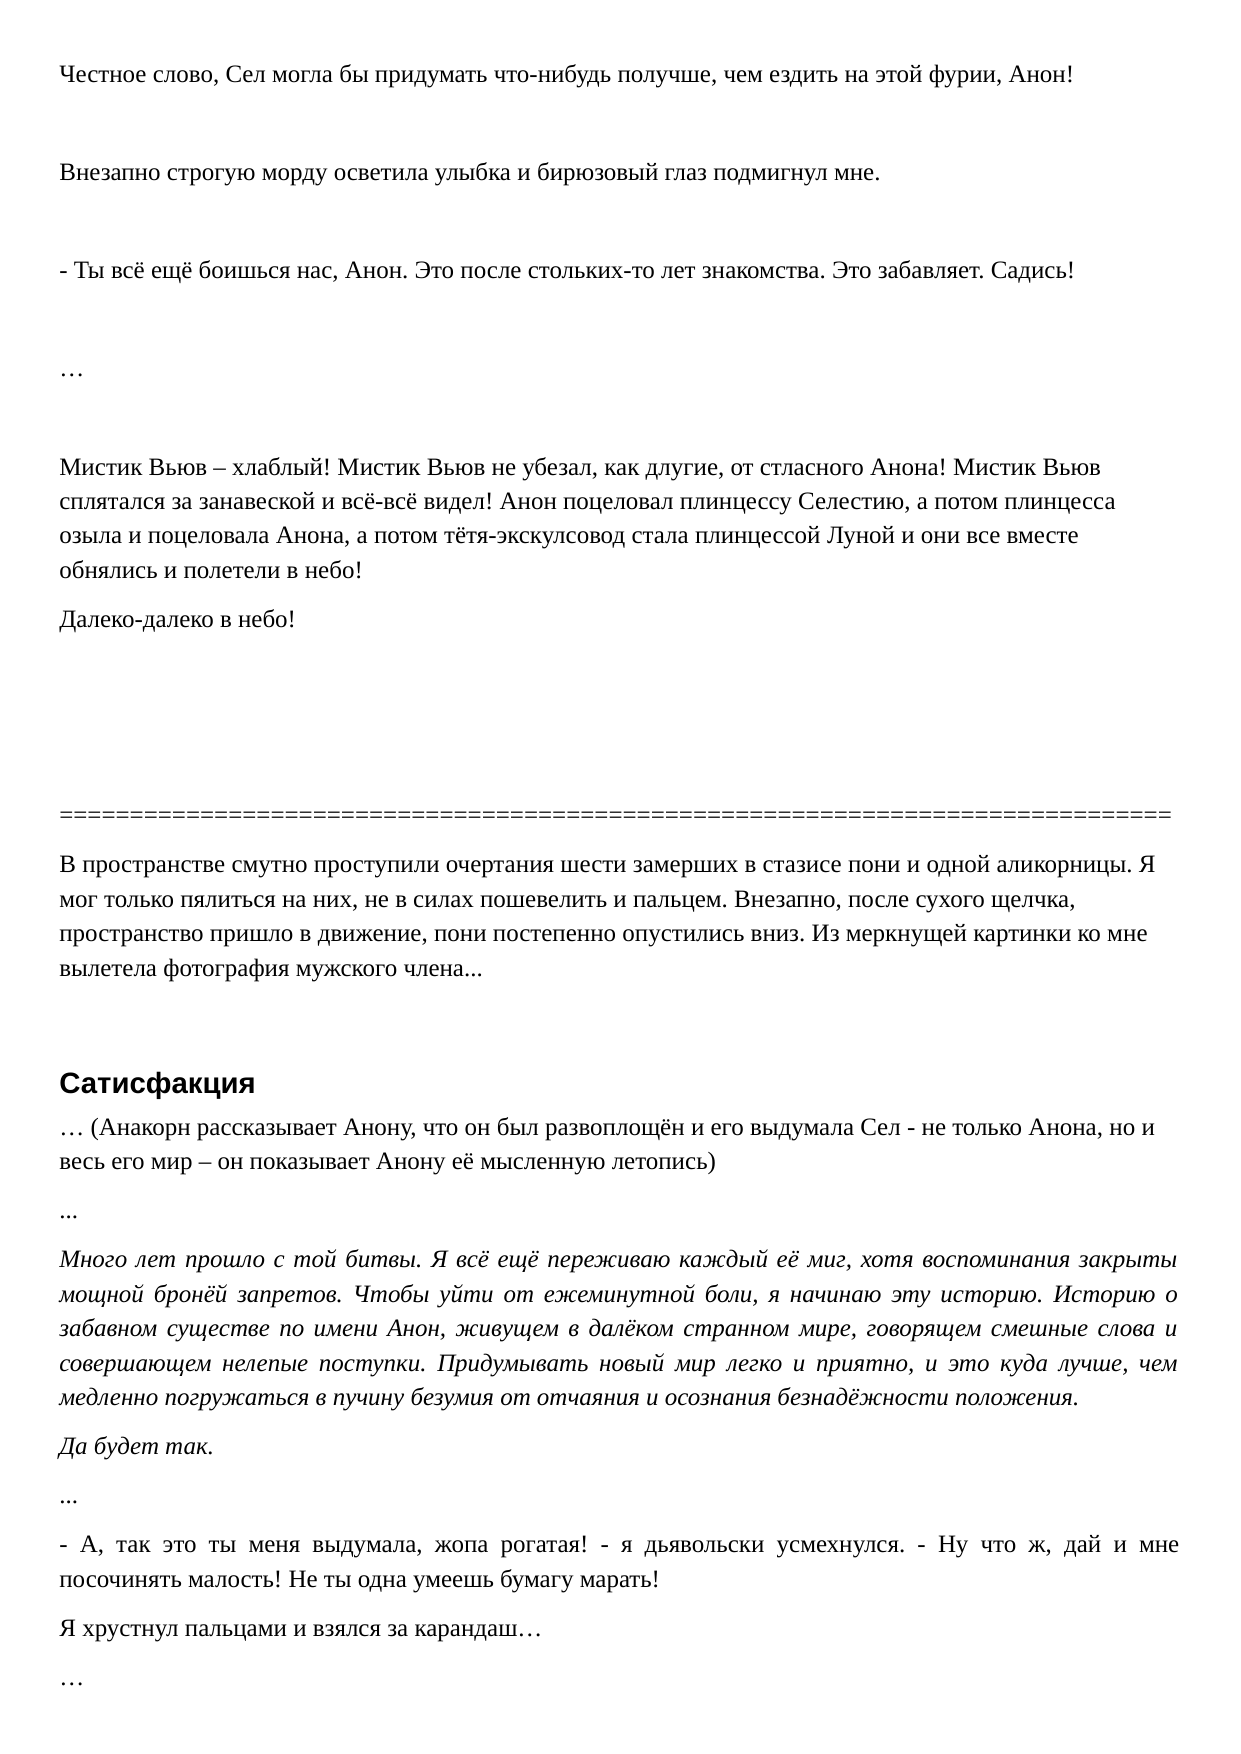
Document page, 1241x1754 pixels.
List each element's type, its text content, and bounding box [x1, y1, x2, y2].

text Мистик Вьюв – хлаблый! Мистик Вьюв не убезал, как длугие, от стласного Анона! Мистик Вьюв сплятался за занавеской и всё-всё видел! Анон поцеловал плинцессу Селестию, а потом плинцесса озыла и поцеловала Анона, а потом тётя-экскулсовод стала плинцессой Луной и они все вместе обнялись и полетели в небо! [59, 452, 1181, 584]
text Далеко-далеко в небо! [59, 604, 1181, 633]
text … [59, 1662, 1181, 1691]
text ... [59, 1195, 1181, 1224]
text Я хрустнул пальцами и взялся за карандаш… [59, 1613, 1181, 1642]
text … [59, 353, 1181, 382]
text - Ты всё ещё боишься нас, Анон. Это после стольких-то лет знакомства. Это забавляет. Садись! [59, 255, 1181, 284]
text ... [59, 1480, 1181, 1509]
text Честное слово, Сел могла бы придумать что-нибудь получше, чем ездить на этой фурии, Анон! [59, 59, 1181, 88]
text Внезапно строгую морду осветила улыбка и бирюзовый глаз подмигнул мне. [59, 157, 1181, 186]
text Да будет так. [59, 1431, 1181, 1460]
text - А, так это ты меня выдумала, жопа рогатая! - я дьявольски усмехнулся. - Ну что ж, дай и мне посочинять малость! Не ты одна умеешь бумагу марать! [59, 1529, 1181, 1593]
text Много лет прошло с той битвы. Я всё ещё переживаю каждый её миг, хотя воспоминания закрыты мощной бронёй запретов. Чтобы уйти от ежеминутной боли, я начинаю эту историю. Историю о забавном существе по имени Анон, живущем в далёком странном мире, говорящем смешные слова и совершающем нелепые поступки. Придумывать новый мир легко и приятно, и это куда лучше, чем медленно погружаться в пучину безумия от отчаяния и осознания безнадёжности положения. [59, 1244, 1181, 1411]
text … (Анакорн рассказывает Анону, что он был развоплощён и его выдумала Сел - не только Анона, но и весь его мир – он показывает Анону её мысленную летопись) [59, 1112, 1181, 1175]
text =============================================================================== [59, 800, 1181, 829]
text В пространстве смутно проступили очертания шести замерших в стазисе пони и одной аликорницы. Я мог только пялиться на них, не в силах пошевелить и пальцем. Внезапно, после сухого щелчка, пространство пришло в движение, пони постепенно опустились вниз. Из меркнущей картинки ко мне вылетела фотография мужского члена... [59, 849, 1181, 982]
subtitle Сатисфакция [59, 1066, 1181, 1099]
